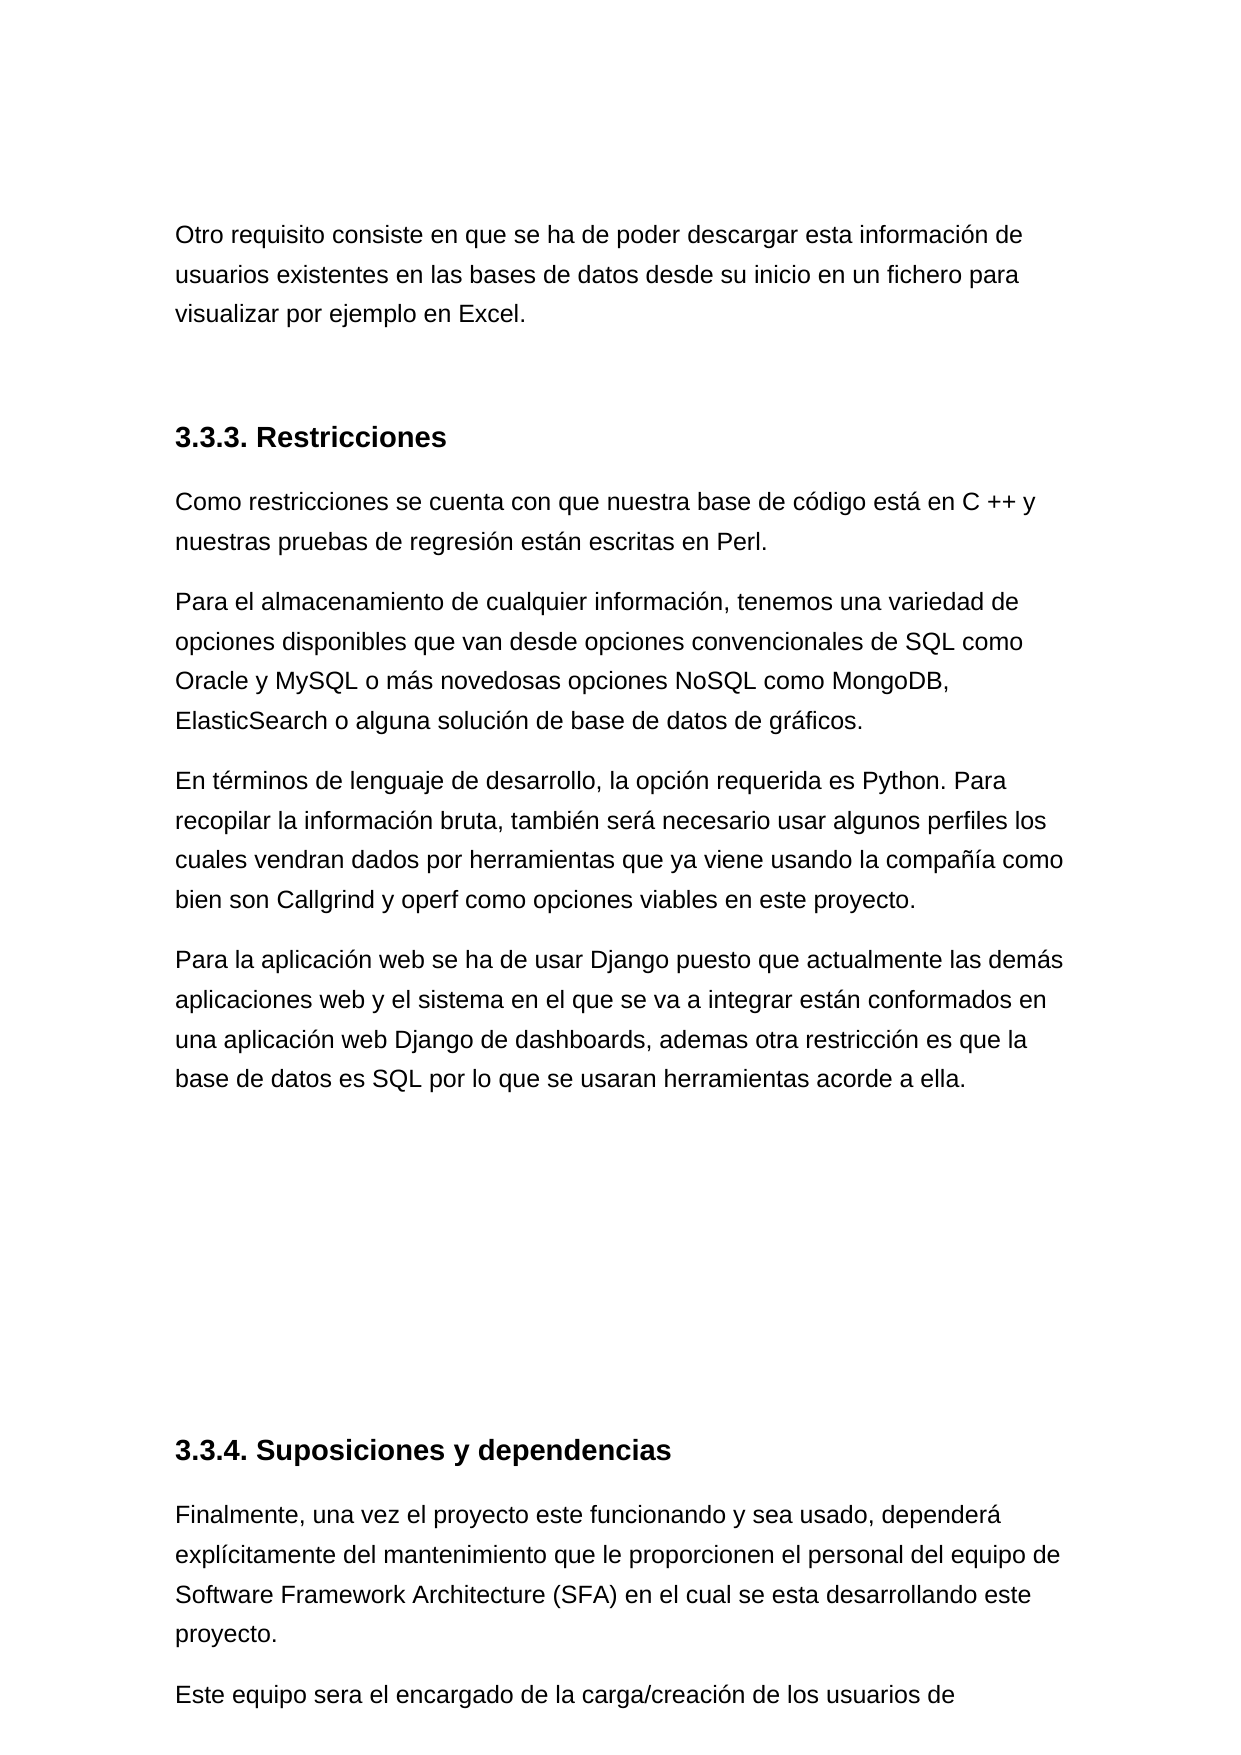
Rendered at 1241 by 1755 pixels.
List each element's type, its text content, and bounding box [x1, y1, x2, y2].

text Como restricciones se cuenta con que nuestra base de código está en C ++ y nuestras pruebas de regresión están escritas en Perl. [175, 487, 1065, 555]
text 3.3.4. Suposiciones y dependencias [175, 1433, 1065, 1467]
text En términos de lenguaje de desarrollo, la opción requerida es Python. Para recopilar la información bruta, también será necesario usar algunos perfiles los cuales vendran dados por herramientas que ya viene usando la compañía como bien son Callgrind y operf como opciones viables en este proyecto. [175, 766, 1065, 914]
text Este equipo sera el encargado de la carga/creación de los usuarios de [175, 1679, 1065, 1708]
text Otro requisito consiste en que se ha de poder descargar esta información de usuarios existentes en las bases de datos desde su inicio en un fichero para visualizar por ejemplo en Excel. [175, 220, 1065, 328]
text Finalmente, una vez el proyecto este funcionando y sea usado, dependerá explícitamente del mantenimiento que le proporcionen el personal del equipo de Software Framework Architecture (SFA) en el cual se esta desarrollando este proyecto. [175, 1500, 1065, 1648]
text Para la aplicación web se ha de usar Django puesto que actualmente las demás aplicaciones web y el sistema en el que se va a integrar están conformados en una aplicación web Django de dashboards, ademas otra restricción es que la base de datos es SQL por lo que se usaran herramientas acorde a ella. [175, 945, 1065, 1093]
text 3.3.3. Restricciones [175, 420, 1065, 453]
text Para el almacenamiento de cualquier información, tenemos una variedad de opciones disponibles que van desde opciones convencionales de SQL como Oracle y MySQL o más novedosas opciones NoSQL como MongoDB, ElasticSearch o alguna solución de base de datos de gráficos. [175, 587, 1065, 734]
